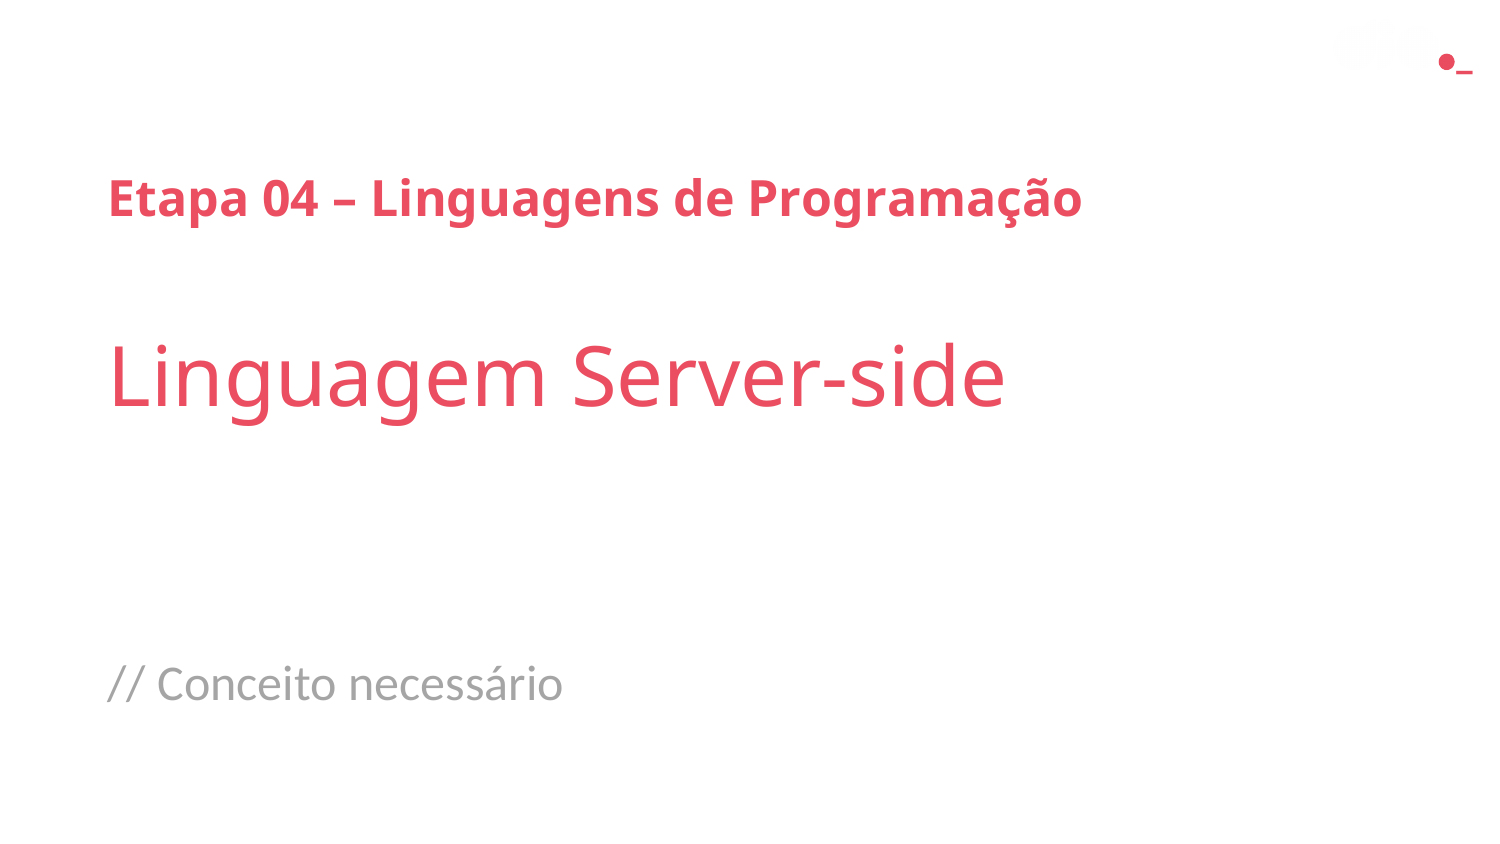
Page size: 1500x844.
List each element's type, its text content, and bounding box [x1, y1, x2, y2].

text_box // Conceito necessário [92, 635, 1309, 701]
text_box Linguagem Server-side [92, 292, 1309, 558]
picture [1333, 19, 1473, 75]
text_box Etapa 04 – Linguagens de Programação [92, 142, 1348, 223]
